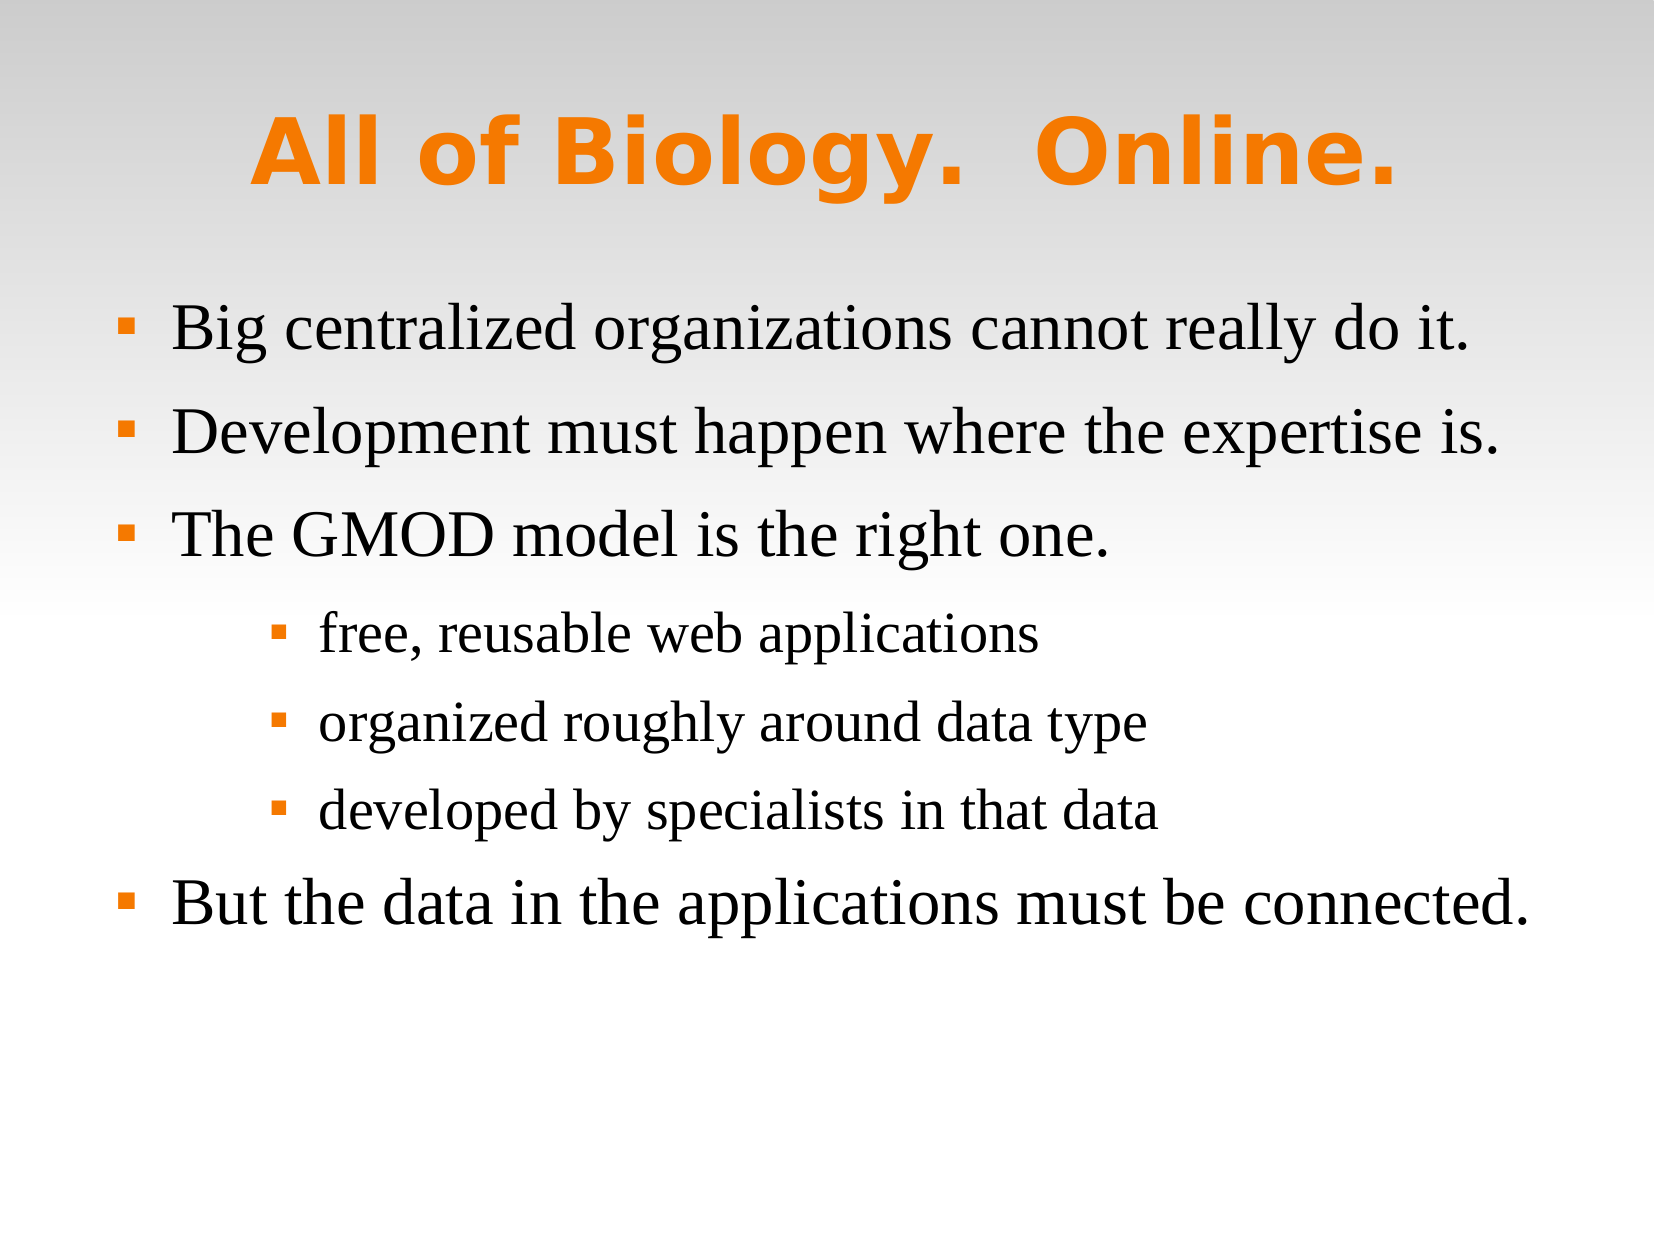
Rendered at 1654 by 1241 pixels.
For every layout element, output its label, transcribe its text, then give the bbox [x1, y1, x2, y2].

list Big centralized organizations cannot really do it. Development must happen where the expertise is. The GMOD model is the right one. free, reusable web applications organized roughly around data type developed by specialists in that data But the data in the applications must be connected. [82, 290, 1571, 1094]
title All of Biology. Online. [82, 56, 1571, 250]
